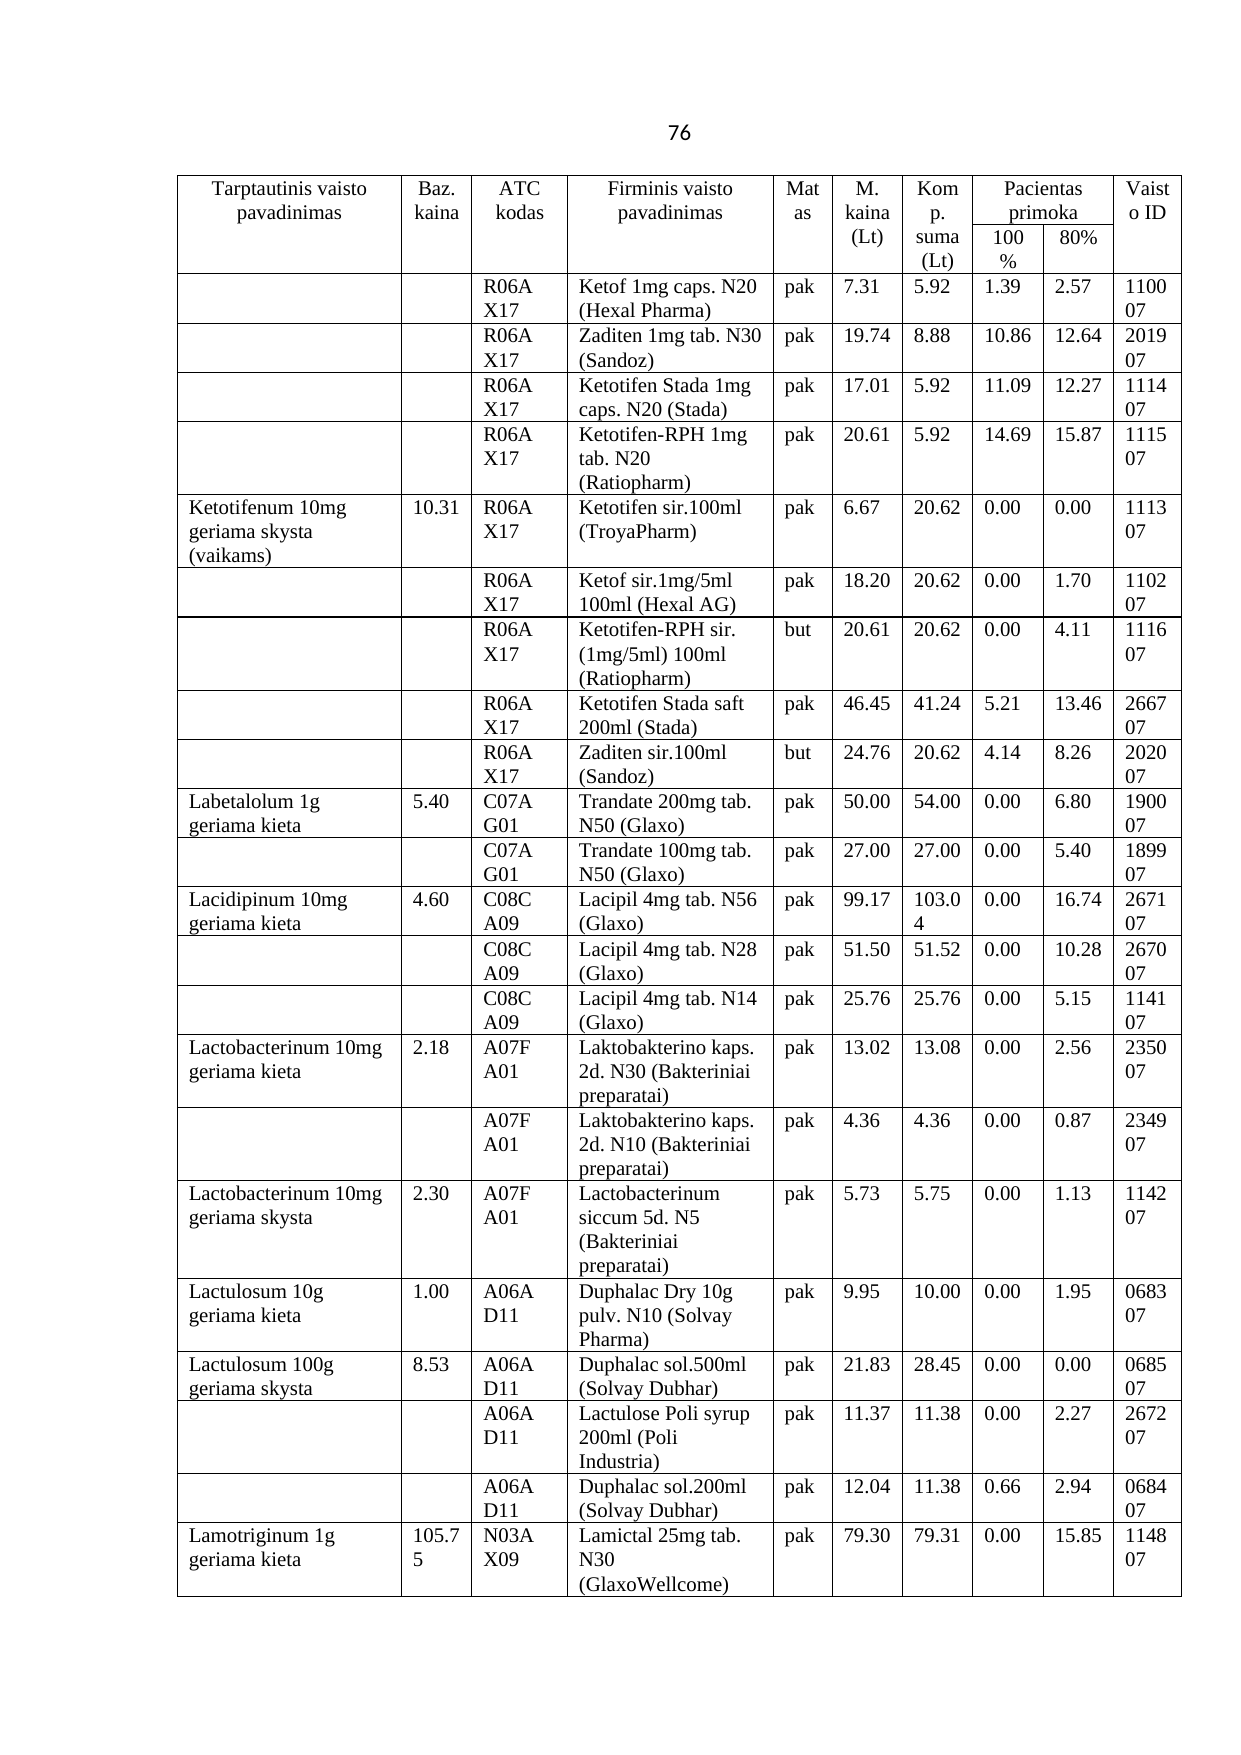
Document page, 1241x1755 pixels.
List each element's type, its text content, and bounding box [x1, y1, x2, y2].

table_cell 0.00 [1044, 1352, 1113, 1400]
table_cell 111407 [1114, 373, 1181, 421]
table_cell 1.95 [1044, 1279, 1113, 1351]
table_cell [178, 568, 401, 616]
table_cell 80% [1044, 225, 1113, 273]
table_cell 189907 [1114, 838, 1181, 886]
table_cell pak [774, 691, 832, 739]
table_cell pak [774, 887, 832, 935]
table_cell 267007 [1114, 936, 1181, 984]
table_cell 1.00 [402, 1279, 471, 1351]
table_cell 11.37 [833, 1401, 902, 1473]
table_cell 25.76 [833, 986, 902, 1034]
table_cell pak [774, 1035, 832, 1107]
table_cell 5.21 [973, 691, 1043, 739]
table_cell pak [774, 1401, 832, 1473]
table_cell 10.00 [903, 1279, 972, 1351]
table_cell 24.76 [833, 740, 902, 788]
table_cell Ketotifen-RPH 1mg tab. N20 (Ratiopharm) [568, 422, 773, 494]
table_cell 0.00 [973, 1279, 1043, 1351]
table_cell [402, 691, 471, 739]
table_cell 0.00 [973, 986, 1043, 1034]
table_cell 0.00 [973, 1035, 1043, 1107]
table_cell 4.14 [973, 740, 1043, 788]
table_cell Zaditen sir.100ml (Sandoz) [568, 740, 773, 788]
table_cell 5.92 [903, 422, 972, 494]
table_cell 16.74 [1044, 887, 1113, 935]
table_cell pak [774, 986, 832, 1034]
table_cell [178, 986, 401, 1034]
table_cell 0.87 [1044, 1108, 1113, 1180]
table_cell 51.52 [903, 936, 972, 984]
table_cell Lacipil 4mg tab. N28 (Glaxo) [568, 936, 773, 984]
table_cell 1.70 [1044, 568, 1113, 616]
table_cell A07F A01 [472, 1181, 567, 1277]
table_cell 267207 [1114, 1401, 1181, 1473]
table_cell Lactulosum 100g geriama skysta [178, 1352, 401, 1400]
table_cell 0.00 [973, 568, 1043, 616]
table_cell pak [774, 1181, 832, 1277]
table_cell Zaditen 1mg tab. N30 (Sandoz) [568, 324, 773, 372]
table_cell 12.04 [833, 1474, 902, 1522]
table_cell Ketotifen sir.100ml (TroyaPharm) [568, 495, 773, 567]
table_cell Duphalac Dry 10g pulv. N10 (Solvay Pharma) [568, 1279, 773, 1351]
table_cell pak [774, 568, 832, 616]
table_cell 110207 [1114, 568, 1181, 616]
table_cell 202007 [1114, 740, 1181, 788]
table_cell 100% [973, 225, 1043, 273]
table_cell R06A X17 [472, 373, 567, 421]
table_cell 0.00 [1044, 495, 1113, 567]
table_cell 13.02 [833, 1035, 902, 1107]
table_cell 4.60 [402, 887, 471, 935]
table_header Matas [774, 176, 832, 273]
table_cell 54.00 [903, 789, 972, 837]
table_cell Labetalolum 1g geriama kieta [178, 789, 401, 837]
table_cell 20.62 [903, 568, 972, 616]
table_cell A06A D11 [472, 1474, 567, 1522]
table_cell 5.40 [1044, 838, 1113, 886]
table_cell Ketotifen-RPH sir.(1mg/5ml) 100ml (Ratiopharm) [568, 618, 773, 689]
table_cell 9.95 [833, 1279, 902, 1351]
table_cell 0.00 [973, 887, 1043, 935]
table_cell Lactobacterinum 10mg geriama skysta [178, 1181, 401, 1277]
table_cell but [774, 740, 832, 788]
table_cell pak [774, 1279, 832, 1351]
table_cell C07A G01 [472, 789, 567, 837]
table_cell C08C A09 [472, 986, 567, 1034]
table_cell 5.92 [903, 373, 972, 421]
table_cell 111307 [1114, 495, 1181, 567]
table_cell 111507 [1114, 422, 1181, 494]
table_cell 27.00 [903, 838, 972, 886]
table_cell 14.69 [973, 422, 1043, 494]
table_cell 0.00 [973, 789, 1043, 837]
table_cell 0.00 [973, 838, 1043, 886]
table_cell 105.75 [402, 1523, 471, 1596]
table_cell 21.83 [833, 1352, 902, 1400]
table_cell 0.66 [973, 1474, 1043, 1522]
table_cell Lactobacterinum 10mg geriama kieta [178, 1035, 401, 1107]
table_cell 2.57 [1044, 274, 1113, 322]
table_cell R06A X17 [472, 740, 567, 788]
table_cell 267107 [1114, 887, 1181, 935]
table_cell pak [774, 373, 832, 421]
table_cell 4.36 [833, 1108, 902, 1180]
table_cell pak [774, 422, 832, 494]
table_cell 41.24 [903, 691, 972, 739]
table_cell Lacipil 4mg tab. N14 (Glaxo) [568, 986, 773, 1034]
table_cell Ketotifen Stada 1mg caps. N20 (Stada) [568, 373, 773, 421]
table_cell A07F A01 [472, 1035, 567, 1107]
table_cell 0.00 [973, 936, 1043, 984]
table_cell [178, 274, 401, 322]
table_cell 4.36 [903, 1108, 972, 1180]
table_cell pak [774, 274, 832, 322]
table_cell pak [774, 838, 832, 886]
table_cell R06A X17 [472, 495, 567, 567]
table_cell 11.09 [973, 373, 1043, 421]
table_cell [402, 1401, 471, 1473]
table_cell [402, 986, 471, 1034]
table_header Tarptautinis vaisto pavadinimas [178, 176, 401, 273]
table_cell 068507 [1114, 1352, 1181, 1400]
table_cell 0.00 [973, 1401, 1043, 1473]
table_cell [178, 936, 401, 984]
table_cell but [774, 618, 832, 689]
table_cell pak [774, 1474, 832, 1522]
table_cell 110007 [1114, 274, 1181, 322]
table_cell Lactulosum 10g geriama kieta [178, 1279, 401, 1351]
table_cell C08C A09 [472, 887, 567, 935]
table_cell 10.28 [1044, 936, 1113, 984]
table_cell [402, 618, 471, 689]
table_cell 201907 [1114, 324, 1181, 372]
table_cell Ketotifen Stada saft 200ml (Stada) [568, 691, 773, 739]
table_cell R06A X17 [472, 568, 567, 616]
table_cell N03A X09 [472, 1523, 567, 1596]
table_cell 114107 [1114, 986, 1181, 1034]
table_cell [402, 740, 471, 788]
table_cell [178, 1474, 401, 1522]
table_cell 10.31 [402, 495, 471, 567]
table_cell Lacipil 4mg tab. N56 (Glaxo) [568, 887, 773, 935]
table_cell Lamotriginum 1g geriama kieta [178, 1523, 401, 1596]
table_cell Trandate 100mg tab. N50 (Glaxo) [568, 838, 773, 886]
table_cell 28.45 [903, 1352, 972, 1400]
table_cell 0.00 [973, 1108, 1043, 1180]
table_cell 111607 [1114, 618, 1181, 689]
table_cell pak [774, 1523, 832, 1596]
table_cell Ketof 1mg caps. N20 (Hexal Pharma) [568, 274, 773, 322]
table_cell 79.31 [903, 1523, 972, 1596]
table_cell 8.53 [402, 1352, 471, 1400]
table_cell Lactobacterinum siccum 5d. N5 (Bakteriniai preparatai) [568, 1181, 773, 1277]
table_cell 8.26 [1044, 740, 1113, 788]
table_cell [178, 373, 401, 421]
table_cell [402, 373, 471, 421]
table_cell C08C A09 [472, 936, 567, 984]
table_cell 6.80 [1044, 789, 1113, 837]
table_cell 12.64 [1044, 324, 1113, 372]
table_cell [402, 936, 471, 984]
table_cell 068407 [1114, 1474, 1181, 1522]
table_cell 20.62 [903, 618, 972, 689]
table_header ATC kodas [472, 176, 567, 273]
table_cell 11.38 [903, 1474, 972, 1522]
table_cell [402, 568, 471, 616]
table_cell 5.75 [903, 1181, 972, 1277]
table_cell pak [774, 1352, 832, 1400]
table_cell 19.74 [833, 324, 902, 372]
table_cell 99.17 [833, 887, 902, 935]
table_cell 5.15 [1044, 986, 1113, 1034]
table_cell Ketotifenum 10mg geriama skysta (vaikams) [178, 495, 401, 567]
table_cell 2.27 [1044, 1401, 1113, 1473]
table_cell 13.08 [903, 1035, 972, 1107]
table_cell A06A D11 [472, 1352, 567, 1400]
table_cell 5.40 [402, 789, 471, 837]
table_cell 114807 [1114, 1523, 1181, 1596]
table_cell [178, 324, 401, 372]
table_cell Trandate 200mg tab. N50 (Glaxo) [568, 789, 773, 837]
table_cell 0.00 [973, 1181, 1043, 1277]
table_cell 15.87 [1044, 422, 1113, 494]
table_cell 266707 [1114, 691, 1181, 739]
table_cell 0.00 [973, 1352, 1043, 1400]
table_cell Ketof sir.1mg/5ml 100ml (Hexal AG) [568, 568, 773, 616]
table_cell [402, 1474, 471, 1522]
table_cell 0.00 [973, 495, 1043, 567]
table_cell 12.27 [1044, 373, 1113, 421]
table_cell 15.85 [1044, 1523, 1113, 1596]
table_cell 25.76 [903, 986, 972, 1034]
table_cell 5.73 [833, 1181, 902, 1277]
table_cell [402, 838, 471, 886]
table_cell [178, 618, 401, 689]
table_cell 13.46 [1044, 691, 1113, 739]
table_cell [178, 838, 401, 886]
table_header Komp. suma (Lt) [903, 176, 972, 273]
table_cell pak [774, 495, 832, 567]
table_cell 2.56 [1044, 1035, 1113, 1107]
table_cell [178, 422, 401, 494]
table_cell 20.61 [833, 618, 902, 689]
table_cell 10.86 [973, 324, 1043, 372]
table_cell 51.50 [833, 936, 902, 984]
table_cell [178, 691, 401, 739]
table_cell 190007 [1114, 789, 1181, 837]
table_cell 235007 [1114, 1035, 1181, 1107]
table_cell Laktobakterino kaps. 2d. N30 (Bakteriniai preparatai) [568, 1035, 773, 1107]
table_cell 6.67 [833, 495, 902, 567]
table_cell pak [774, 324, 832, 372]
table_cell C07A G01 [472, 838, 567, 886]
table_cell [178, 1401, 401, 1473]
table_cell Duphalac sol.500ml (Solvay Dubhar) [568, 1352, 773, 1400]
table_cell A07F A01 [472, 1108, 567, 1180]
table_cell R06A X17 [472, 618, 567, 689]
table_cell Lacidipinum 10mg geriama kieta [178, 887, 401, 935]
table_cell R06A X17 [472, 691, 567, 739]
table_cell 46.45 [833, 691, 902, 739]
table_cell 27.00 [833, 838, 902, 886]
table_cell 11.38 [903, 1401, 972, 1473]
table_cell 50.00 [833, 789, 902, 837]
table_cell 068307 [1114, 1279, 1181, 1351]
table_cell R06A X17 [472, 274, 567, 322]
table_cell 20.61 [833, 422, 902, 494]
table_cell 4.11 [1044, 618, 1113, 689]
table_header M. kaina (Lt) [833, 176, 902, 273]
table_cell 17.01 [833, 373, 902, 421]
table_cell 7.31 [833, 274, 902, 322]
table_cell pak [774, 936, 832, 984]
table_cell pak [774, 789, 832, 837]
table_cell 5.92 [903, 274, 972, 322]
table_header Vaisto ID [1114, 176, 1181, 273]
table_cell 2.94 [1044, 1474, 1113, 1522]
table_cell A06A D11 [472, 1279, 567, 1351]
table_cell 114207 [1114, 1181, 1181, 1277]
table_cell R06A X17 [472, 422, 567, 494]
table_cell 0.00 [973, 1523, 1043, 1596]
table_cell 103.04 [903, 887, 972, 935]
table_cell [402, 324, 471, 372]
table_cell [178, 1108, 401, 1180]
table_cell [402, 274, 471, 322]
table_cell [178, 740, 401, 788]
table_cell Lactulose Poli syrup 200ml (Poli Industria) [568, 1401, 773, 1473]
table_cell 0.00 [973, 618, 1043, 689]
table_cell Laktobakterino kaps. 2d. N10 (Bakteriniai preparatai) [568, 1108, 773, 1180]
table_cell 1.39 [973, 274, 1043, 322]
table_header Pacientas primoka [973, 176, 1113, 224]
table_header Baz. kaina [402, 176, 471, 273]
table_cell R06A X17 [472, 324, 567, 372]
table_cell 234907 [1114, 1108, 1181, 1180]
table_cell 79.30 [833, 1523, 902, 1596]
table_cell pak [774, 1108, 832, 1180]
table_cell 18.20 [833, 568, 902, 616]
table_cell [402, 1108, 471, 1180]
table_cell 2.18 [402, 1035, 471, 1107]
table_cell 20.62 [903, 495, 972, 567]
table_cell 20.62 [903, 740, 972, 788]
table_cell [402, 422, 471, 494]
table_cell 2.30 [402, 1181, 471, 1277]
table_cell Lamictal 25mg tab. N30 (GlaxoWellcome) [568, 1523, 773, 1596]
table_cell 8.88 [903, 324, 972, 372]
table_header Firminis vaisto pavadinimas [568, 176, 773, 273]
table_cell 1.13 [1044, 1181, 1113, 1277]
table_cell A06A D11 [472, 1401, 567, 1473]
table_cell Duphalac sol.200ml (Solvay Dubhar) [568, 1474, 773, 1522]
